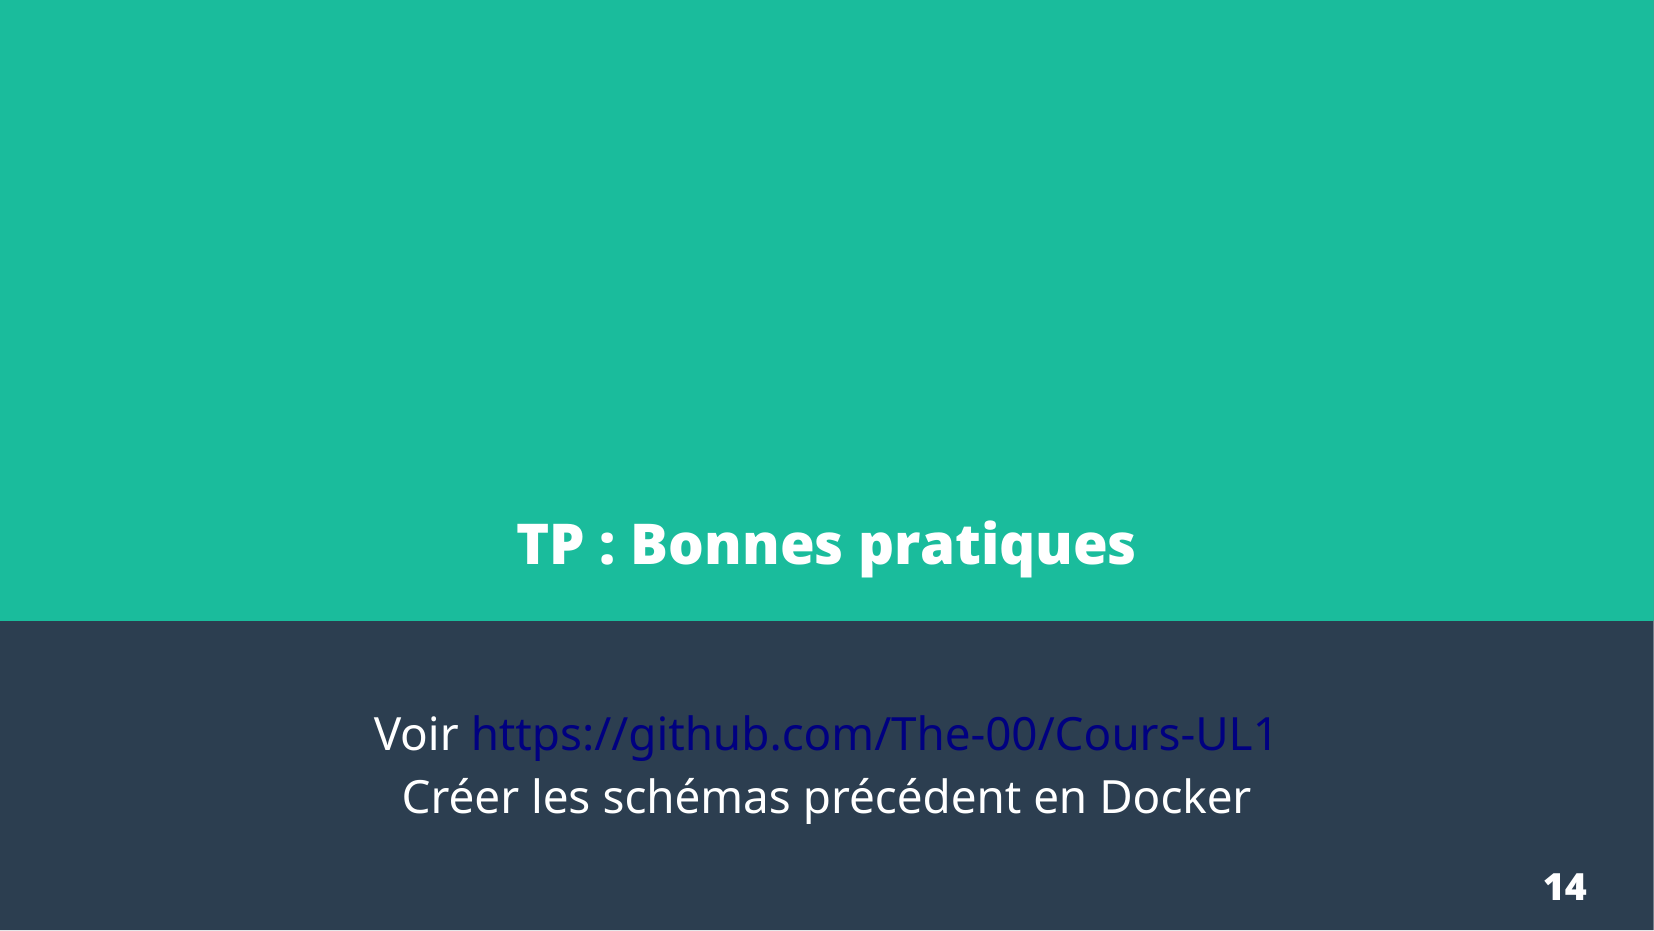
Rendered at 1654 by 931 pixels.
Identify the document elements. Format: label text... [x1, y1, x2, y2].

subtitle Voir https://github.com/The-00/Cours-UL1 Créer les schémas précédent en Docker [59, 642, 1595, 886]
title TP : Bonnes pratiques [59, 465, 1595, 583]
